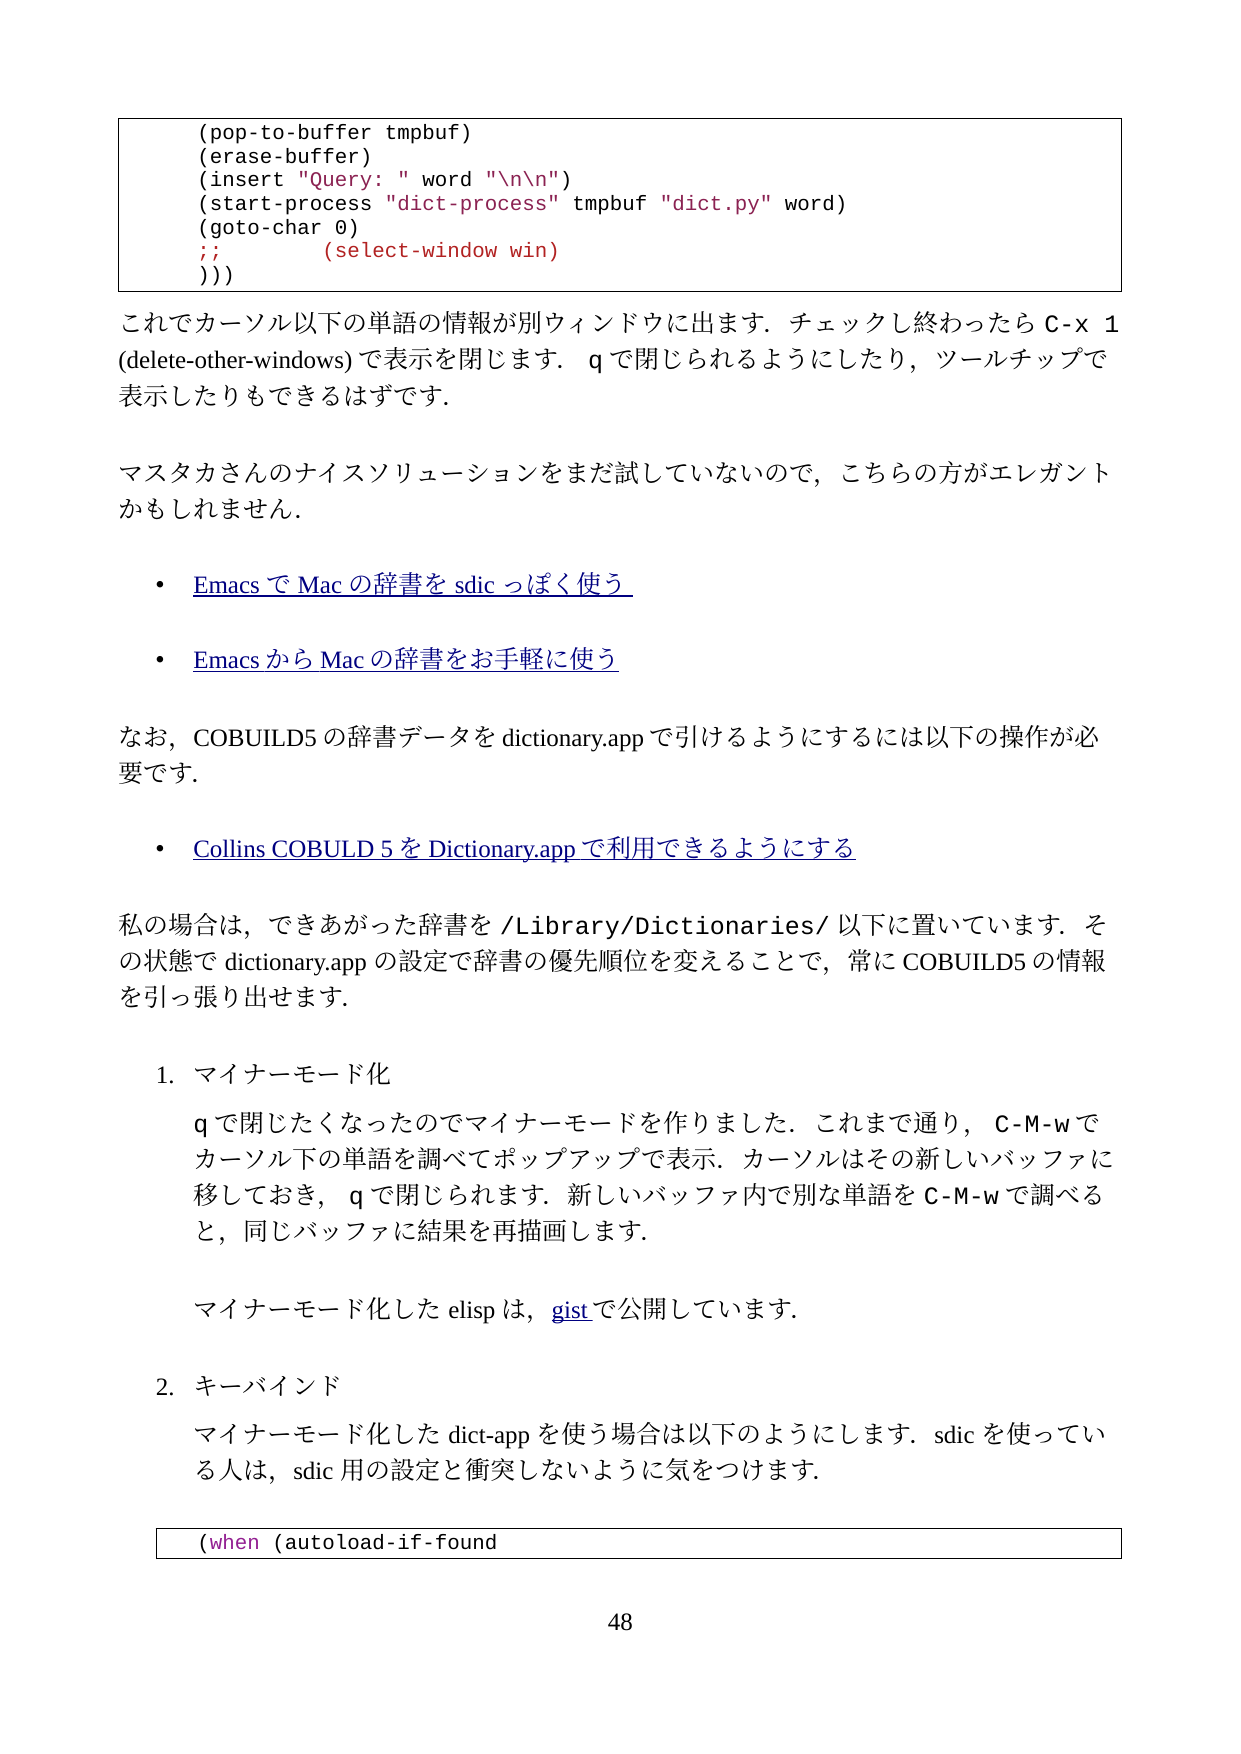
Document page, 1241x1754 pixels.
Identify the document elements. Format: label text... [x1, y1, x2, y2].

list マイナーモード化 [156, 1055, 1122, 1091]
list マイナーモード化した elisp は，gistで公開しています． [156, 1289, 1122, 1354]
list (when (autoload-if-found [157, 1529, 1121, 1558]
text (pop-to-buffer tmpbuf) [119, 119, 1121, 142]
list Emacs で Mac の辞書を sdic っぽく使う [156, 567, 1122, 629]
text なお，COBUILD5の辞書データをdictionary.appで引けるようにするには以下の操作が必要です． [118, 717, 1122, 818]
text ;; (select-window win) [119, 236, 1121, 260]
text ))) [119, 260, 1121, 291]
text (erase-buffer) [119, 142, 1121, 165]
list EmacsからMacの辞書をお手軽に使う [156, 642, 1122, 705]
list Collins COBULD 5をDictionary.appで利用できるようにする [156, 831, 1122, 893]
text (start-process "dict-process" tmpbuf "dict.py" word) [119, 189, 1121, 213]
text マスタカさんのナイスソリューションをまだ試していないので，こちらの方がエレガントかもしれません． [118, 454, 1122, 554]
text (insert "Query: " word "\n\n") [119, 165, 1121, 189]
text (goto-char 0) [119, 213, 1121, 236]
list マイナーモード化した dict-app を使う場合は以下のようにします．sdic を使っている人は，sdic 用の設定と衝突しないように気をつけます． [156, 1415, 1122, 1516]
text これでカーソル以下の単語の情報が別ウィンドウに出ます．チェックし終わったら C-x 1 (delete-other-windows) で表示を閉じます． q で閉じられるようにしたり，ツールチップで表示したりもできるはずです． [118, 304, 1122, 441]
text 私の場合は，できあがった辞書を /Library/Dictionaries/ 以下に置いています．その状態で dictionary.app の設定で辞書の優先順位を変えることで，常にCOBUILD5の情報を引っ張り出せます． [118, 906, 1122, 1043]
list キーバインド [156, 1366, 1122, 1402]
list q で閉じたくなったのでマイナーモードを作りました．これまで通り， C-M-w でカーソル下の単語を調べてポップアップで表示．カーソルはその新しいバッファに移しておき， q で閉じられます．新しいバッファ内で別な単語を C-M-w で調べると，同じバッファに結果を再描画します． [156, 1104, 1122, 1277]
